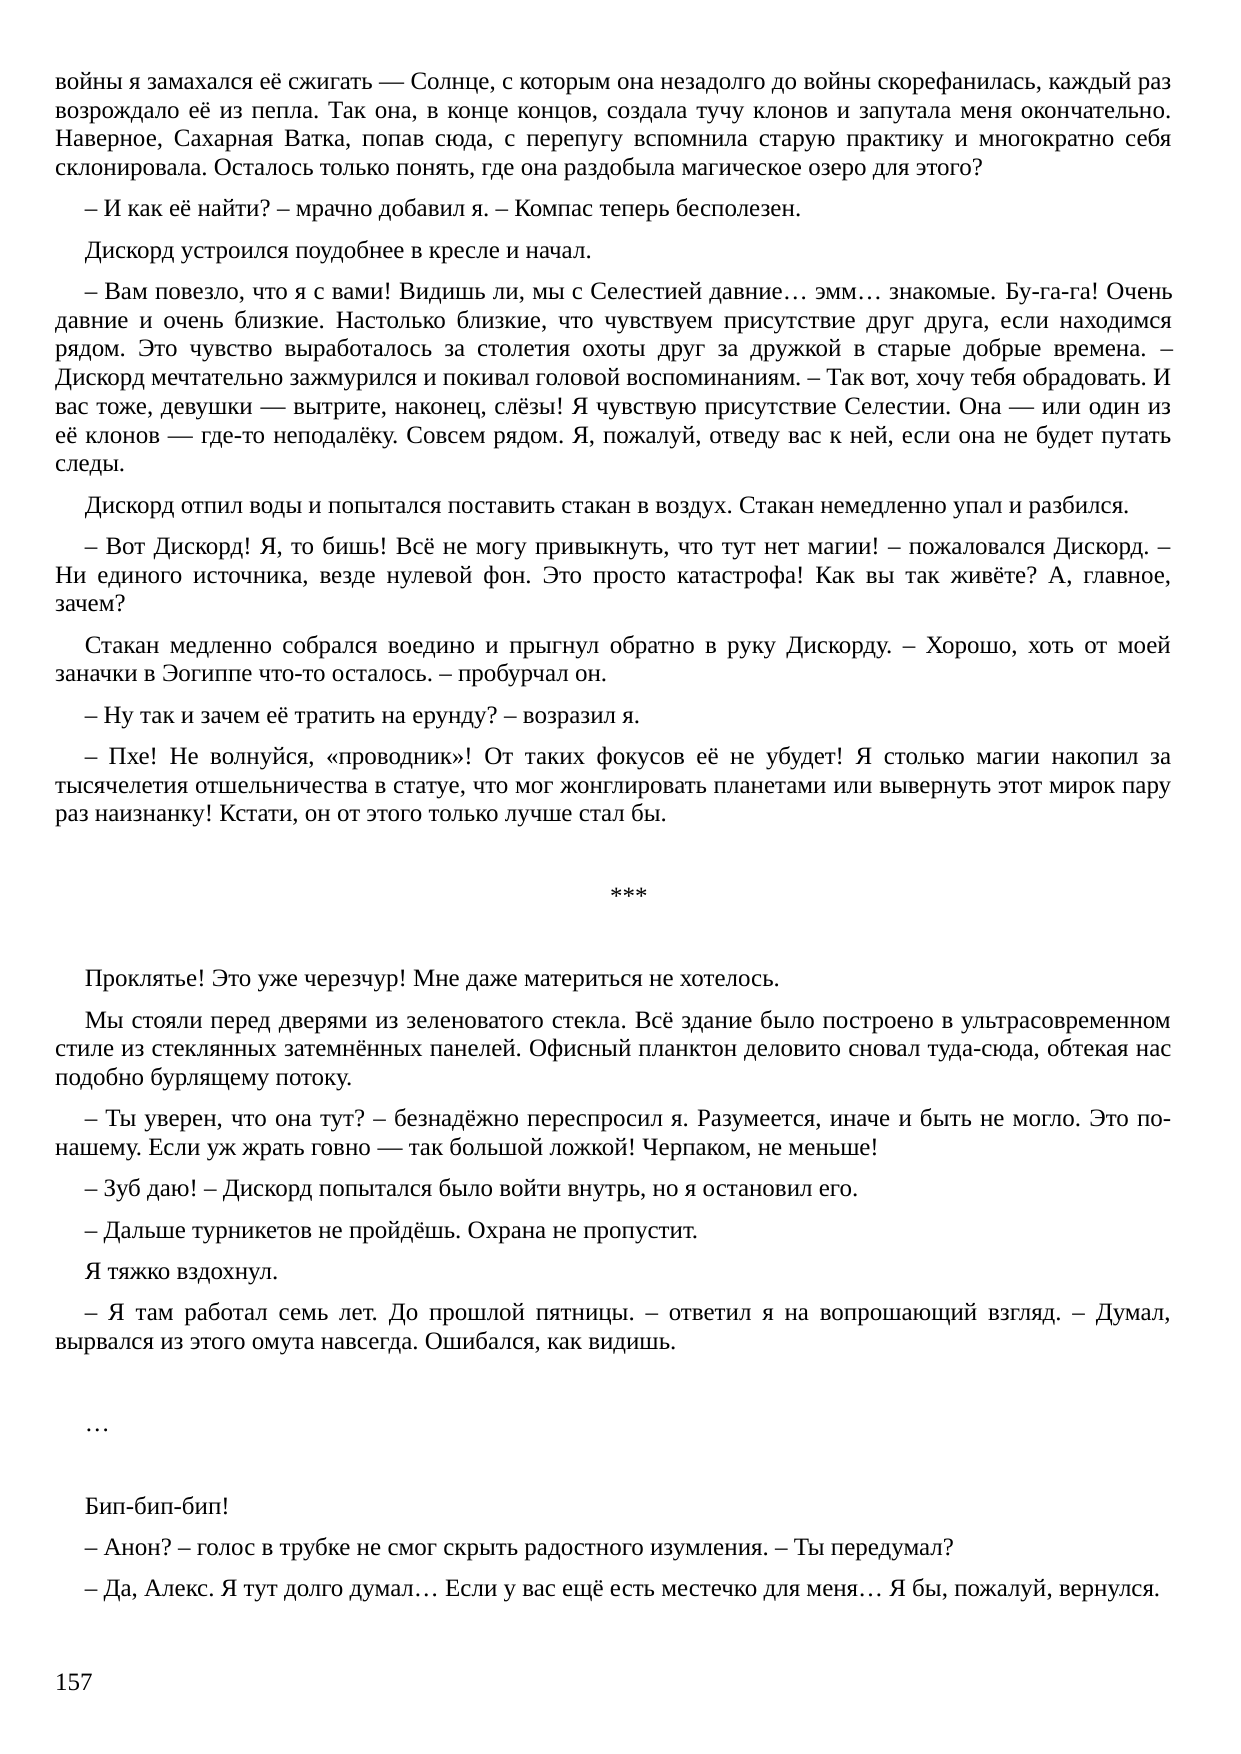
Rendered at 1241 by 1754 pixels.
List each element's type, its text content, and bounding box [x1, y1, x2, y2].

text – Вот Дискорд! Я, то бишь! Всё не могу привыкнуть, что тут нет магии! – пожаловался Дискорд. – Ни единого источника, везде нулевой фон. Это просто катастрофа! Как вы так живёте? А, главное, зачем? [55, 531, 1173, 617]
text … [55, 1408, 1173, 1437]
text Стакан медленно собрался воедино и прыгнул обратно в руку Дискорду. – Хорошо, хоть от моей заначки в Эогиппе что-то осталось. – пробурчал он. [55, 630, 1173, 687]
text Дискорд отпил воды и попытался поставить стакан в воздух. Стакан немедленно упал и разбился. [55, 490, 1173, 518]
text – Ну так и зачем её тратить на ерунду? – возразил я. [55, 700, 1173, 728]
text – Я там работал семь лет. До прошлой пятницы. – ответил я на вопрошающий взгляд. – Думал, вырвался из этого омута навсегда. Ошибался, как видишь. [55, 1297, 1173, 1355]
text Проклятье! Это уже черезчур! Мне даже материться не хотелось. [55, 963, 1173, 992]
text войны я замахался её сжигать — Солнце, с которым она незадолго до войны скорефанилась, каждый раз возрождало её из пепла. Так она, в конце концов, создала тучу клонов и запутала меня окончательно. Наверное, Сахарная Ватка, попав сюда, с перепугу вспомнила старую практику и многократно себя склонировала. Осталось только понять, где она раздобыла магическое озеро для этого? [55, 66, 1173, 181]
text Я тяжко вздохнул. [55, 1256, 1173, 1285]
text – Анон? – голос в трубке не смог скрыть радостного изумления. – Ты передумал? [55, 1532, 1173, 1561]
text – Зуб даю! – Дискорд попытался было войти внутрь, но я остановил его. [55, 1173, 1173, 1202]
text Мы стояли перед дверями из зеленоватого стекла. Всё здание было построено в ультрасовременном стиле из стеклянных затемнённых панелей. Офисный планктон деловито сновал туда-сюда, обтекая нас подобно бурлящему потоку. [55, 1005, 1173, 1091]
text Дискорд устроился поудобнее в кресле и начал. [55, 235, 1173, 263]
text *** [55, 881, 1173, 910]
text – Ты уверен, что она тут? – безнадёжно переспросил я. Разумеется, иначе и быть не могло. Это по-нашему. Если уж жрать говно — так большой ложкой! Черпаком, не меньше! [55, 1103, 1173, 1161]
text – И как её найти? – мрачно добавил я. – Компас теперь бесполезен. [55, 193, 1173, 222]
text – Вам повезло, что я с вами! Видишь ли, мы с Селестией давние… эмм… знакомые. Бу-га-га! Очень давние и очень близкие. Настолько близкие, что чувствуем присутствие друг друга, если находимся рядом. Это чувство выработалось за столетия охоты друг за дружкой в старые добрые времена. – Дискорд мечтательно зажмурился и покивал головой воспоминаниям. – Так вот, хочу тебя обрадовать. И вас тоже, девушки — вытрите, наконец, слёзы! Я чувствую присутствие Селестии. Она — или один из её клонов — где-то неподалёку. Совсем рядом. Я, пожалуй, отведу вас к ней, если она не будет путать следы. [55, 276, 1173, 477]
text – Да, Алекс. Я тут долго думал… Если у вас ещё есть местечко для меня… Я бы, пожалуй, вернулся. [55, 1573, 1173, 1602]
text – Пхе! Не волнуйся, «проводник»! От таких фокусов её не убудет! Я столько магии накопил за тысячелетия отшельничества в статуе, что мог жонглировать планетами или вывернуть этот мирок пару раз наизнанку! Кстати, он от этого только лучше стал бы. [55, 741, 1173, 827]
text Бип-бип-бип! [55, 1491, 1173, 1520]
text – Дальше турникетов не пройдёшь. Охрана не пропустит. [55, 1215, 1173, 1243]
